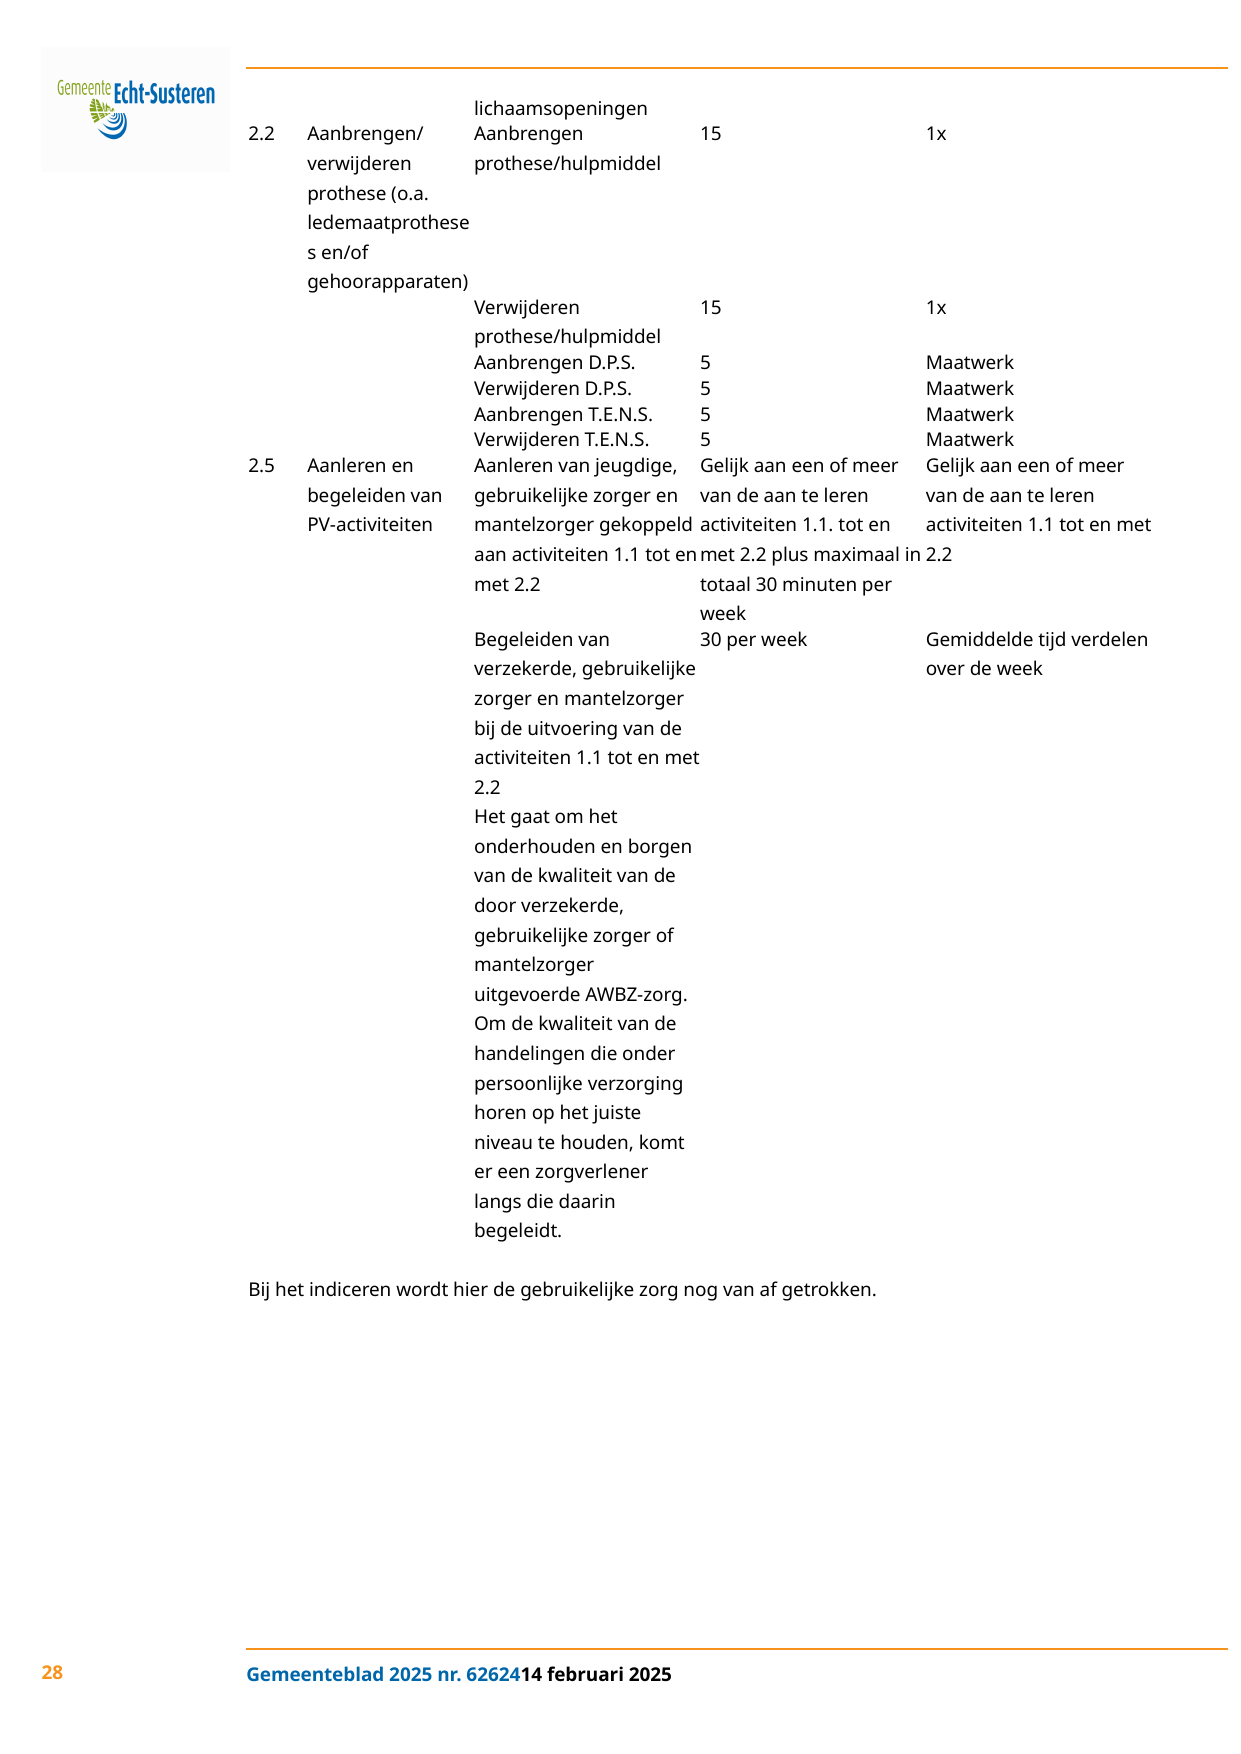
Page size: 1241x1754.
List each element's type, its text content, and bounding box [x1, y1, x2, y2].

table_cell [248, 401, 474, 427]
table_cell Maatwerk [926, 375, 1152, 401]
table_cell [248, 626, 474, 1243]
table_cell 30 per week [700, 626, 926, 1243]
table_cell 5 [700, 427, 926, 452]
table_cell [248, 427, 474, 452]
table_cell Aanbrengen/verwijderen prothese (o.a. ledemaatprotheses en/of gehoorapparaten) [248, 121, 474, 294]
table_cell [248, 294, 474, 349]
table_cell Aanbrengen T.E.N.S. [474, 401, 700, 427]
table_cell Gemiddelde tijd verdelen over de week [926, 626, 1152, 1243]
table_cell Maatwerk [926, 401, 1152, 427]
table_cell Maatwerk [926, 427, 1152, 452]
table_cell Verwijderen prothese/hulpmiddel [474, 294, 700, 349]
table_cell Aanbrengen prothese/hulpmiddel [474, 121, 700, 294]
table_cell [248, 350, 474, 375]
table_cell 5 [700, 401, 926, 427]
table_cell Aanbrengen D.P.S. [474, 350, 700, 375]
table_cell 5 [700, 375, 926, 401]
table_cell Gelijk aan een of meer van de aan te leren activiteiten 1.1 tot en met 2.2 [926, 453, 1152, 626]
table_cell Aanleren en begeleiden van PV-activiteiten [248, 453, 474, 626]
table_cell [248, 375, 474, 401]
table_cell Maatwerk [926, 350, 1152, 375]
table_cell Verwijderen D.P.S. [474, 375, 700, 401]
table_cell Gelijk aan een of meer van de aan te leren activiteiten 1.1. tot en met 2.2 plus maximaal in totaal 30 minuten per week [700, 453, 926, 626]
text Bij het indiceren wordt hier de gebruikelijke zorg nog van af getrokken. [248, 1276, 1152, 1302]
table_cell 1x [926, 294, 1152, 349]
table_cell Begeleiden van verzekerde, gebruikelijke zorger en mantelzorger bij de uitvoering van de activiteiten 1.1 tot en met 2.2 Het gaat om het onderhouden en borgen van de kwaliteit van de door verzekerde, gebruikelijke zorger of mantelzorger uitgevoerde AWBZ-zorg. Om de kwaliteit van de handelingen die onder persoonlijke verzorging horen op het juiste niveau te houden, komt er een zorgverlener langs die daarin begeleidt. [474, 626, 700, 1243]
table_cell 15 [700, 121, 926, 294]
table_cell Verwijderen T.E.N.S. [474, 427, 700, 452]
table_cell 15 [700, 294, 926, 349]
table_cell [248, 95, 474, 121]
table_cell [926, 95, 1152, 121]
table_cell 1x [926, 121, 1152, 294]
table_cell Aanleren van jeugdige, gebruikelijke zorger en mantelzorger gekoppeld aan activiteiten 1.1 tot en met 2.2 [474, 453, 700, 626]
table_cell [700, 95, 926, 121]
table_cell 5 [700, 350, 926, 375]
picture [41, 47, 231, 172]
table_cell lichaamsopeningen [474, 95, 700, 121]
